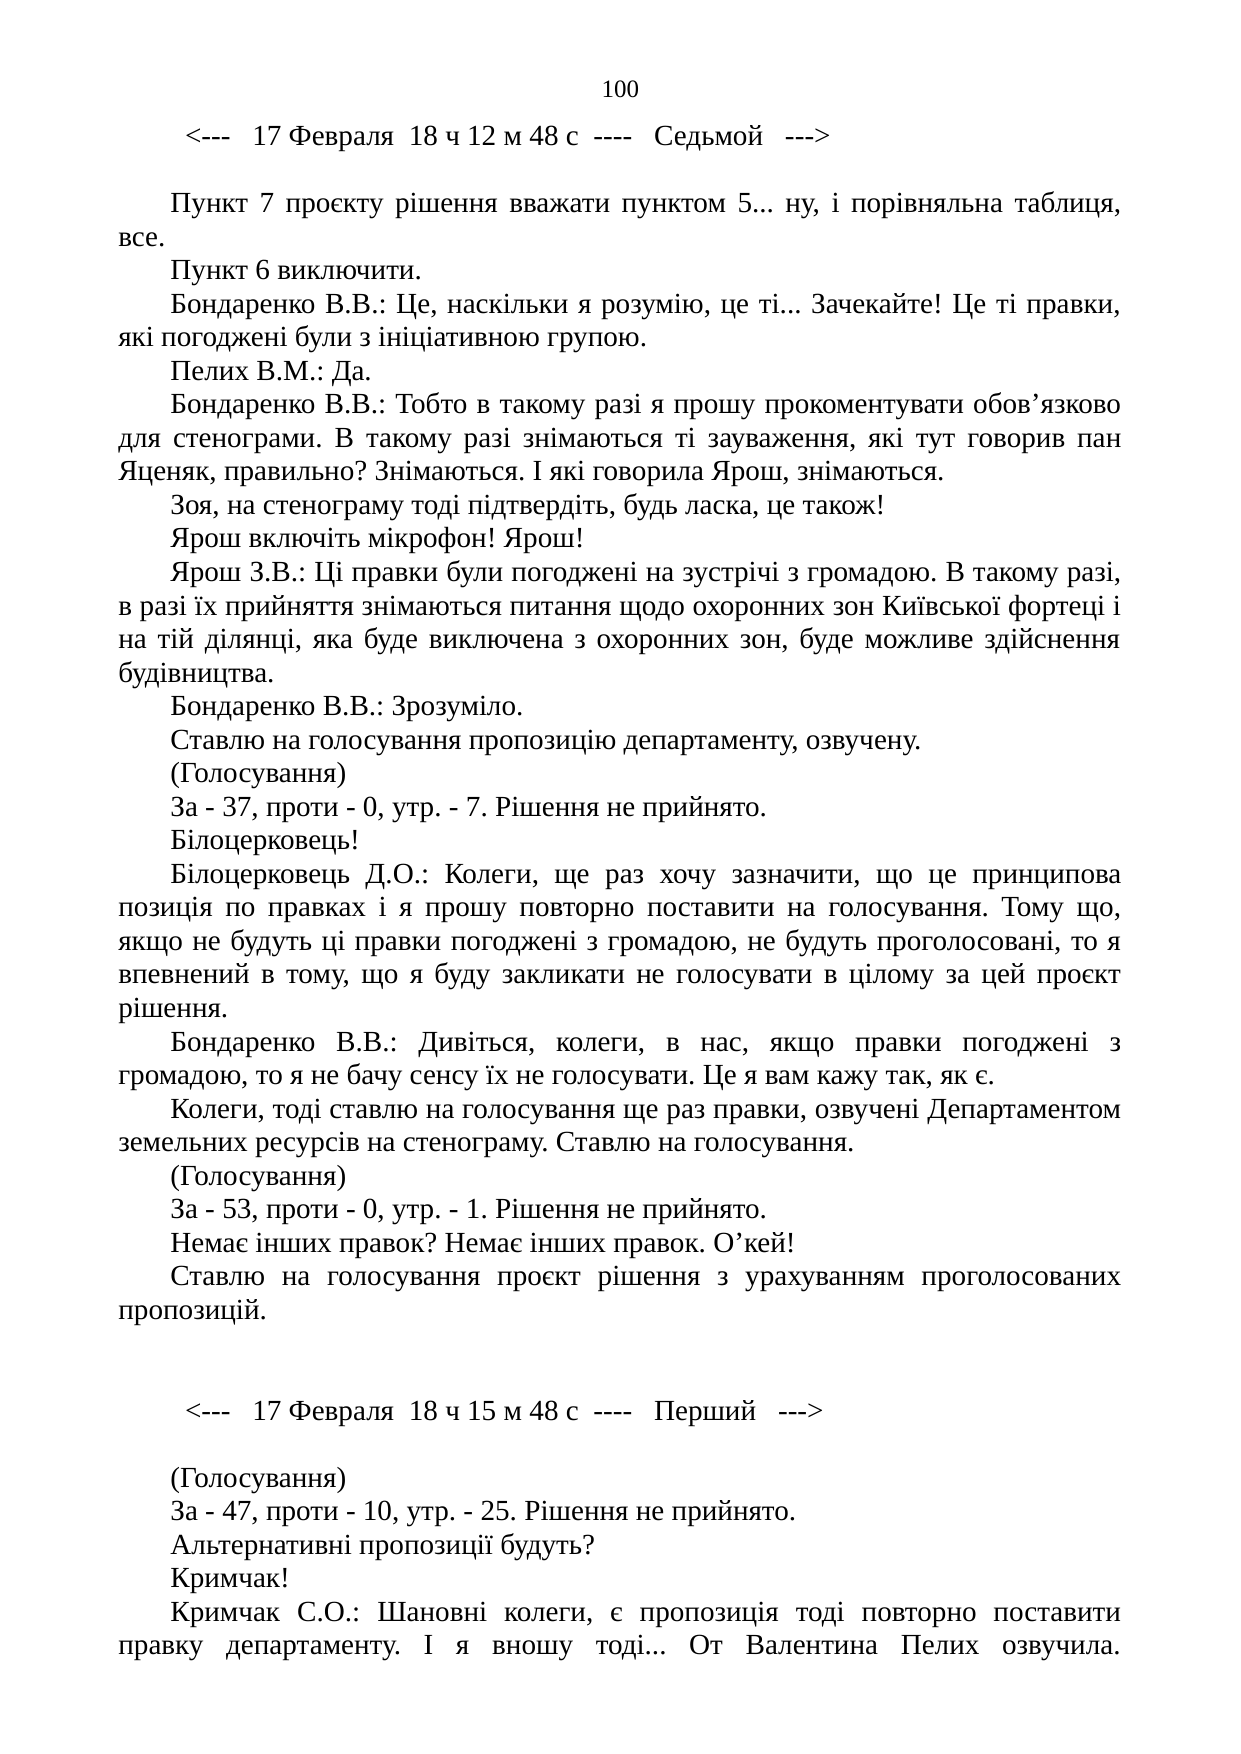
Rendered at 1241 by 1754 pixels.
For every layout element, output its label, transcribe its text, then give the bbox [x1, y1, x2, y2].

text Ставлю на голосування пропозицію департаменту, озвучену. [118, 722, 1122, 755]
text <--- 17 Февраля 18 ч 12 м 48 с ---- Седьмой ---> [118, 118, 1122, 152]
text (Голосування) [118, 1158, 1122, 1191]
text Бондаренко В.В.: Дивіться, колеги, в нас, якщо правки погоджені з громадою, то я не бачу сенсу їх не голосувати. Це я вам кажу так, як є. [118, 1024, 1122, 1091]
text Альтернативні пропозиції будуть? [118, 1527, 1122, 1560]
text Колеги, тоді ставлю на голосування ще раз правки, озвучені Департаментом земельних ресурсів на стенограму. Ставлю на голосування. [118, 1091, 1122, 1158]
text (Голосування) [118, 1460, 1122, 1493]
text Бондаренко В.В.: Це, наскільки я розумію, це ті... Зачекайте! Це ті правки, які погоджені були з ініціативною групою. [118, 286, 1122, 353]
text Білоцерковець! [118, 822, 1122, 856]
text Пелих В.М.: Да. [118, 353, 1122, 386]
text За - 47, проти - 10, утр. - 25. Рішення не прийнято. [118, 1493, 1122, 1527]
text Білоцерковець Д.О.: Колеги, ще раз хочу зазначити, що це принципова позиція по правках і я прошу повторно поставити на голосування. Тому що, якщо не будуть ці правки погоджені з громадою, не будуть проголосовані, то я впевнений в тому, що я буду закликати не голосувати в цілому за цей проєкт рішення. [118, 856, 1122, 1024]
text Немає інших правок? Немає інших правок. О’кей! [118, 1225, 1122, 1258]
text За - 37, проти - 0, утр. - 7. Рішення не прийнято. [118, 789, 1122, 822]
text Зоя, на стенограму тоді підтвердіть, будь ласка, це також! [118, 487, 1122, 521]
text Ярош включіть мікрофон! Ярош! [118, 521, 1122, 554]
text Кримчак! [118, 1560, 1122, 1594]
text Ставлю на голосування проєкт рішення з урахуванням проголосованих пропозицій. [118, 1258, 1122, 1326]
text За - 53, проти - 0, утр. - 1. Рішення не прийнято. [118, 1191, 1122, 1225]
text <--- 17 Февраля 18 ч 15 м 48 с ---- Перший ---> [118, 1393, 1122, 1426]
text Бондаренко В.В.: Тобто в такому разі я прошу прокоментувати обов’язково для стенограми. В такому разі знімаються ті зауваження, які тут говорив пан Яценяк, правильно? Знімаються. І які говорила Ярош, знімаються. [118, 386, 1122, 487]
text Бондаренко В.В.: Зрозуміло. [118, 688, 1122, 722]
text Пункт 7 проєкту рішення вважати пунктом 5... ну, і порівняльна таблиця, все. [118, 185, 1122, 252]
text (Голосування) [118, 755, 1122, 789]
text Кримчак С.О.: Шановні колеги, є пропозиція тоді повторно поставити правку департаменту. І я вношу тоді... От Валентина Пелих озвучила. [118, 1594, 1122, 1661]
text Ярош З.В.: Ці правки були погоджені на зустрічі з громадою. В такому разі, в разі їх прийняття знімаються питання щодо охоронних зон Київської фортеці і на тій ділянці, яка буде виключена з охоронних зон, буде можливе здійснення будівництва. [118, 554, 1122, 688]
text Пункт 6 виключити. [118, 252, 1122, 286]
